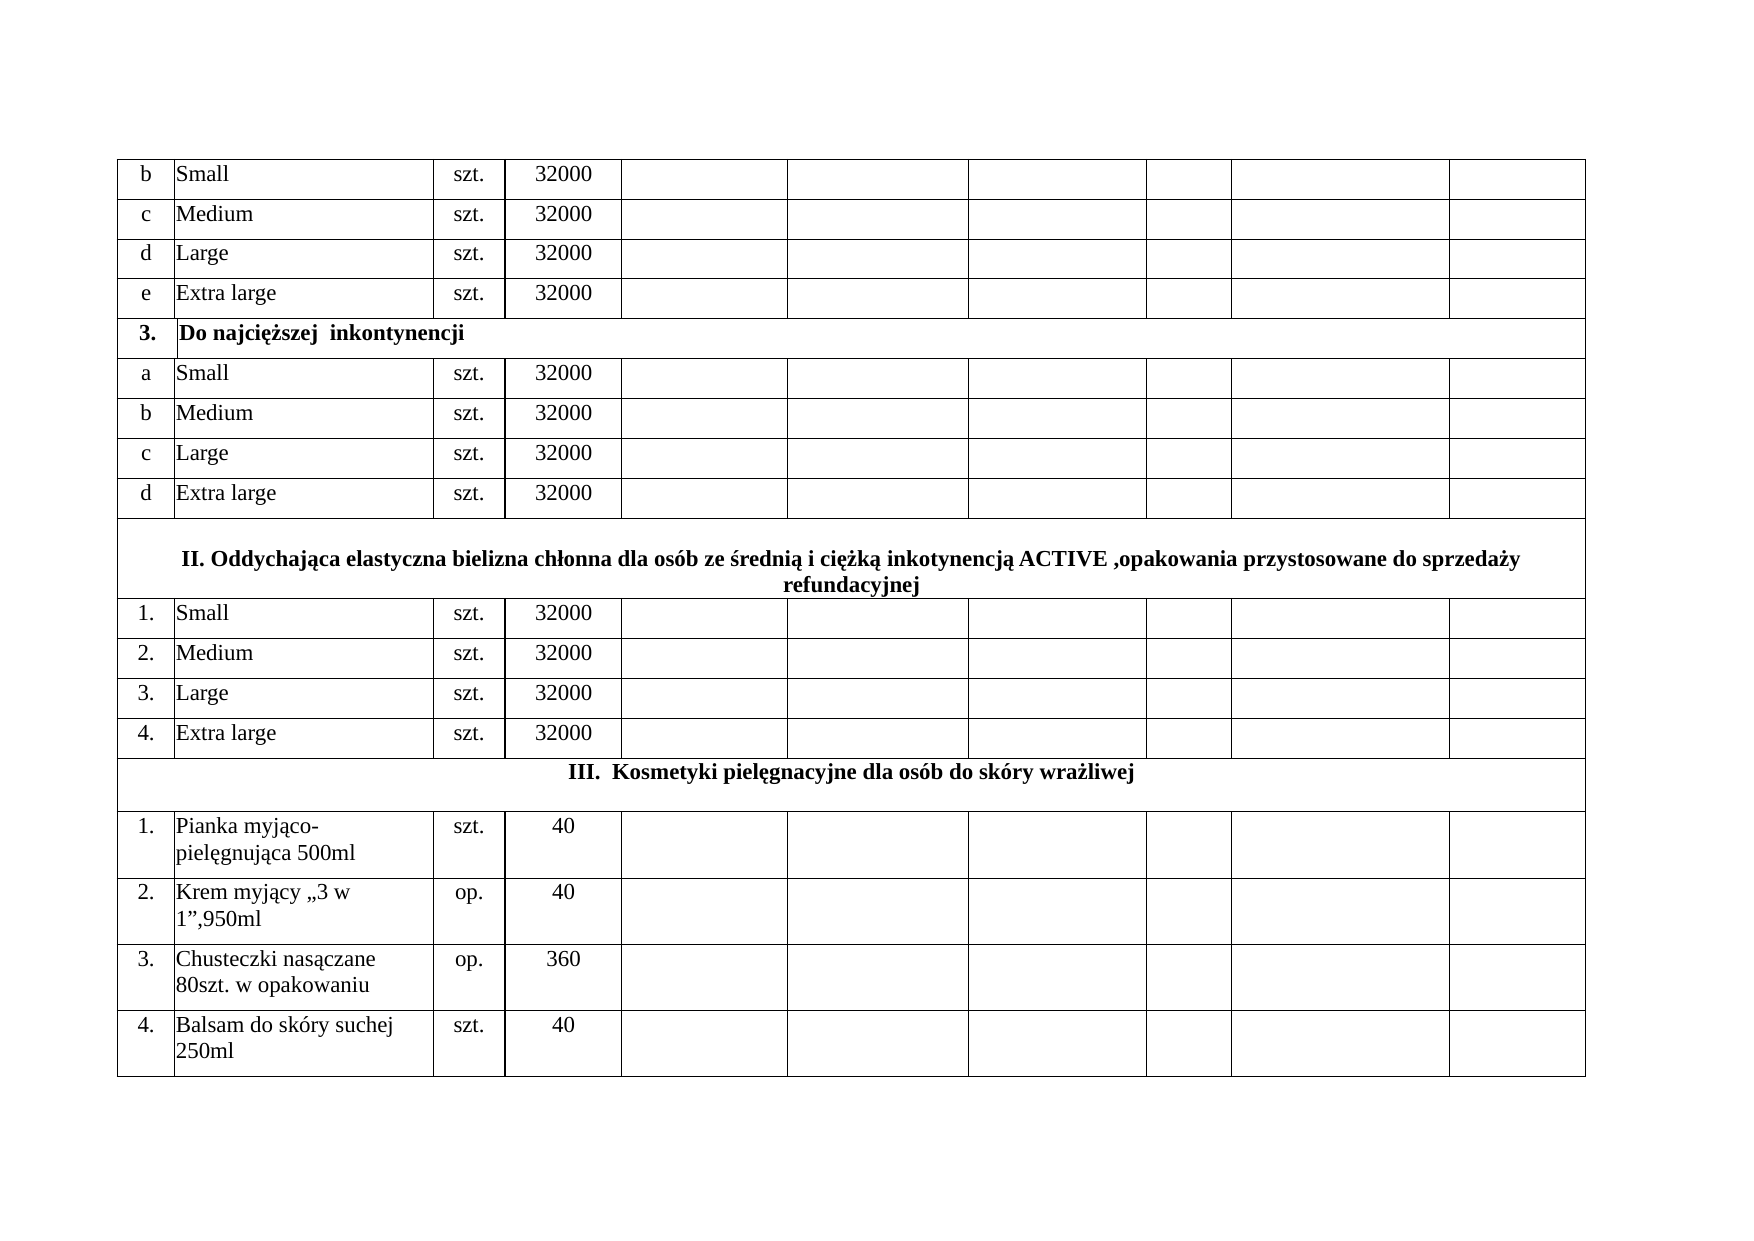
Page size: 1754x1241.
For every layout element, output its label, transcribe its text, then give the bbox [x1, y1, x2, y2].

table_header 32000 [506, 160, 621, 198]
table_cell Medium [175, 200, 433, 238]
table_cell [622, 879, 787, 944]
table_cell [969, 945, 1146, 1010]
table_cell [1450, 639, 1585, 678]
table_cell [622, 719, 787, 757]
table_cell szt. [434, 439, 504, 478]
table_cell Large [175, 439, 433, 478]
table_cell [622, 240, 787, 278]
table_cell [1147, 439, 1231, 478]
table_cell [969, 639, 1146, 678]
table_cell [1147, 639, 1231, 678]
table_cell Pianka myjąco-pielęgnująca 500ml [175, 812, 433, 877]
table_cell [969, 719, 1146, 757]
table_cell [1147, 399, 1231, 438]
table_header [788, 160, 968, 198]
table_cell [1232, 879, 1449, 944]
table_cell op. [434, 879, 504, 944]
table_cell [788, 359, 968, 398]
table_cell [788, 200, 968, 238]
table_cell [1147, 200, 1231, 238]
table_cell Extra large [175, 719, 433, 757]
table_cell [1147, 479, 1231, 518]
table_cell [788, 439, 968, 478]
table_cell [1450, 599, 1585, 638]
table_cell [788, 279, 968, 318]
table_cell Large [175, 679, 433, 717]
table_cell Extra large [175, 279, 433, 318]
table_cell [1450, 399, 1585, 438]
table_cell [788, 719, 968, 757]
table_cell 40 [506, 879, 621, 944]
table_cell [1232, 240, 1449, 278]
table_cell [788, 240, 968, 278]
table_cell [1232, 812, 1449, 877]
table_cell 32000 [506, 279, 621, 318]
table_cell 3. [118, 319, 177, 358]
table_cell 2. [118, 879, 174, 944]
table_cell szt. [434, 719, 504, 757]
table_cell [1232, 1011, 1449, 1076]
table_cell szt. [434, 200, 504, 238]
table_cell [969, 279, 1146, 318]
table_cell [622, 359, 787, 398]
table_cell [1147, 719, 1231, 757]
table_cell [969, 812, 1146, 877]
table_cell Medium [175, 639, 433, 678]
table_cell a [118, 359, 174, 398]
table_cell [1450, 812, 1585, 877]
table_cell [622, 200, 787, 238]
table_cell [1450, 359, 1585, 398]
table_header szt. [434, 160, 504, 198]
table_cell II. Oddychająca elastyczna bielizna chłonna dla osób ze średnią i ciężką inkotynencją ACTIVE ,opakowania przystosowane do sprzedaży refundacyjnej [118, 519, 1585, 598]
table_header [1232, 160, 1449, 198]
table_cell 40 [506, 812, 621, 877]
table_cell [622, 945, 787, 1010]
table_cell d [118, 240, 174, 278]
table_cell Large [175, 240, 433, 278]
table_cell szt. [434, 359, 504, 398]
table_cell [1450, 240, 1585, 278]
table_cell Small [175, 599, 433, 638]
table_cell [969, 1011, 1146, 1076]
table_cell 1. [118, 812, 174, 877]
table_cell [1232, 719, 1449, 757]
table_cell [1147, 240, 1231, 278]
table_cell Chusteczki nasączane 80szt. w opakowaniu [175, 945, 433, 1010]
table_header [969, 160, 1146, 198]
table_cell [788, 1011, 968, 1076]
table_cell [622, 679, 787, 717]
table_cell [1147, 812, 1231, 877]
table_cell Small [175, 359, 433, 398]
table_cell 32000 [506, 439, 621, 478]
table_header Small [175, 160, 433, 198]
table_cell 32000 [506, 599, 621, 638]
table_cell 32000 [506, 240, 621, 278]
table_cell 32000 [506, 359, 621, 398]
table_cell [1450, 879, 1585, 944]
table_cell [969, 439, 1146, 478]
table_cell szt. [434, 279, 504, 318]
table_cell szt. [434, 679, 504, 717]
table_cell [969, 679, 1146, 717]
table_cell [1450, 279, 1585, 318]
table_cell 32000 [506, 200, 621, 238]
table_cell [1450, 679, 1585, 717]
table_cell op. [434, 945, 504, 1010]
table_cell szt. [434, 399, 504, 438]
table_cell [1232, 279, 1449, 318]
table_cell Do najcięższej inkontynencji [178, 319, 1585, 358]
table_cell Medium [175, 399, 433, 438]
table_cell Extra large [175, 479, 433, 518]
table_cell [622, 639, 787, 678]
table_cell [1450, 200, 1585, 238]
table_cell 1. [118, 599, 174, 638]
table_cell [1232, 679, 1449, 717]
table_cell szt. [434, 599, 504, 638]
table_cell [622, 812, 787, 877]
table_cell [1232, 439, 1449, 478]
table_cell [969, 240, 1146, 278]
table_cell szt. [434, 812, 504, 877]
table_cell 32000 [506, 399, 621, 438]
table_cell 32000 [506, 479, 621, 518]
table_cell 360 [506, 945, 621, 1010]
table_cell [788, 945, 968, 1010]
table_cell 3. [118, 679, 174, 717]
table_cell [1147, 945, 1231, 1010]
table_cell [788, 812, 968, 877]
table_cell [969, 359, 1146, 398]
table_cell [1232, 200, 1449, 238]
table_cell 3. [118, 945, 174, 1010]
table_cell [1147, 679, 1231, 717]
table_cell 2. [118, 639, 174, 678]
table_cell [622, 399, 787, 438]
table_cell [969, 879, 1146, 944]
table_cell [622, 439, 787, 478]
table_cell [788, 479, 968, 518]
table_cell [622, 1011, 787, 1076]
table_cell szt. [434, 240, 504, 278]
table_cell 4. [118, 719, 174, 757]
table_header [622, 160, 787, 198]
table_cell d [118, 479, 174, 518]
table_cell [788, 599, 968, 638]
table_cell c [118, 439, 174, 478]
table_cell [1147, 359, 1231, 398]
table_cell [1232, 945, 1449, 1010]
table_cell 32000 [506, 719, 621, 757]
table_cell b [118, 399, 174, 438]
table_cell 32000 [506, 639, 621, 678]
table_cell III. Kosmetyki pielęgnacyjne dla osób do skóry wrażliwej [118, 759, 1585, 811]
table_cell [1450, 945, 1585, 1010]
table_cell [788, 399, 968, 438]
table_cell [969, 599, 1146, 638]
table_cell [622, 599, 787, 638]
table_cell [622, 479, 787, 518]
table_cell 40 [506, 1011, 621, 1076]
table_cell szt. [434, 639, 504, 678]
table_cell szt. [434, 479, 504, 518]
table_cell Balsam do skóry suchej 250ml [175, 1011, 433, 1076]
table_cell [1450, 1011, 1585, 1076]
table_cell [788, 879, 968, 944]
table_cell [1147, 879, 1231, 944]
table_cell c [118, 200, 174, 238]
table_cell [969, 200, 1146, 238]
table_cell [1232, 639, 1449, 678]
table_cell [1232, 599, 1449, 638]
table_cell [622, 279, 787, 318]
table_header [1147, 160, 1231, 198]
table_cell [1147, 1011, 1231, 1076]
table_header [1450, 160, 1585, 198]
table_cell [1232, 359, 1449, 398]
table_cell [969, 479, 1146, 518]
table_cell [1450, 479, 1585, 518]
table_cell [788, 639, 968, 678]
table_cell [1147, 279, 1231, 318]
table_cell [1147, 599, 1231, 638]
table_cell e [118, 279, 174, 318]
table_cell [969, 399, 1146, 438]
table_cell Krem myjący „3 w 1”,950ml [175, 879, 433, 944]
table_cell szt. [434, 1011, 504, 1076]
table_cell [1232, 479, 1449, 518]
table_cell 32000 [506, 679, 621, 717]
table_cell [1450, 719, 1585, 757]
table_cell [788, 679, 968, 717]
table_cell 4. [118, 1011, 174, 1076]
table_cell [1450, 439, 1585, 478]
table_cell [1232, 399, 1449, 438]
table_header b [118, 160, 174, 198]
